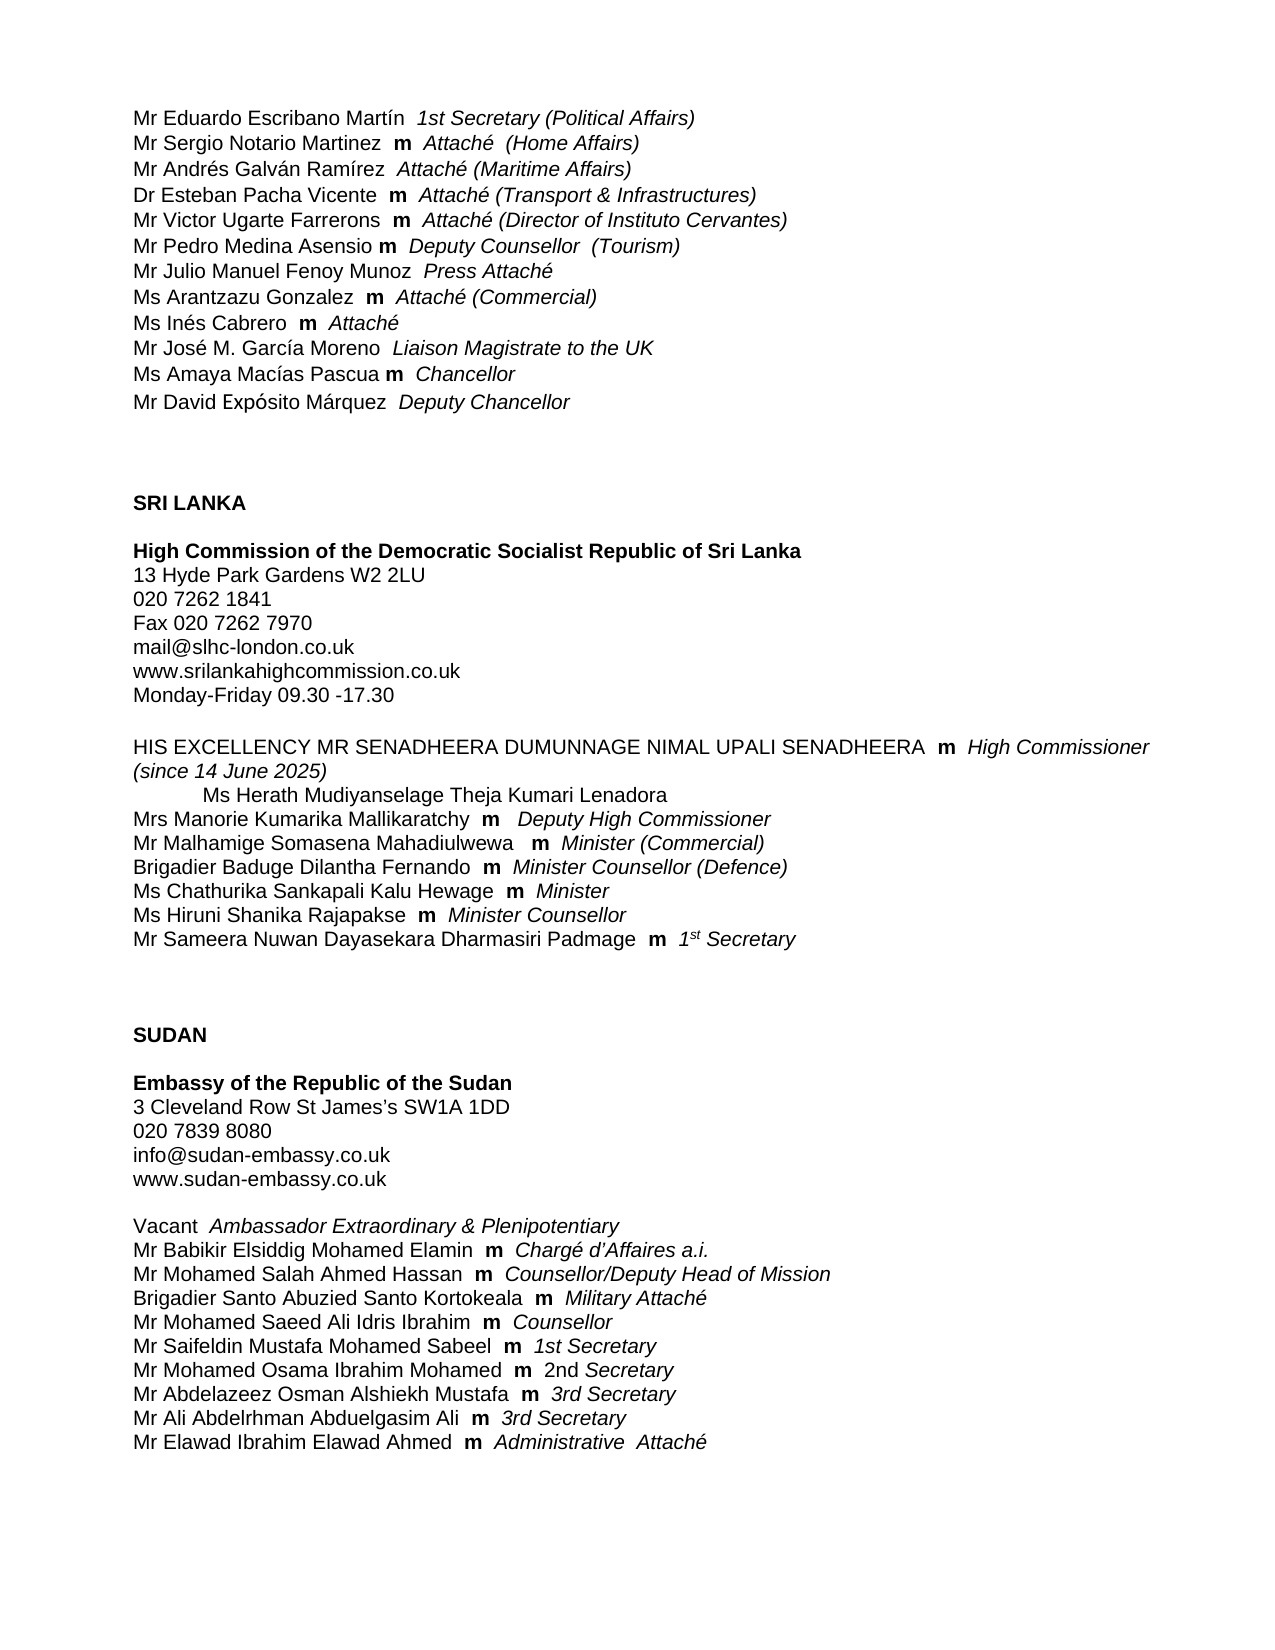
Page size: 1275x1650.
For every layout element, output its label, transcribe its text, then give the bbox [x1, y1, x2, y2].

text Ms Chathurika Sankapali Kalu Hewage m Minister [133, 879, 1181, 903]
text Ms Hiruni Shanika Rajapakse m Minister Counsellor [133, 903, 1181, 927]
text Mr Mohamed Salah Ahmed Hassan m Counsellor/Deputy Head of Mission [133, 1262, 1181, 1286]
text Brigadier Baduge Dilantha Fernando m Minister Counsellor (Defence) [133, 855, 1181, 879]
text Dr Esteban Pacha Vicente m Attaché (Transport & Infrastructures) [133, 182, 1181, 206]
text High Commission of the Democratic Socialist Republic of Sri Lanka [133, 539, 1181, 563]
text Mr Malhamige Somasena Mahadiulwewa m Minister (Commercial) [133, 831, 1181, 855]
text HIS EXCELLENCY MR SENADHEERA DUMUNNAGE NIMAL UPALI SENADHEERA m High Commissioner (since 14 June 2025) [133, 735, 1181, 783]
text Mr Eduardo Escribano Martín 1st Secretary (Political Affairs) [133, 106, 1181, 129]
text Mr Mohamed Osama Ibrahim Mohamed m 2nd Secretary [133, 1358, 1181, 1382]
text Mr Ali Abdelrhman Abduelgasim Ali m 3rd Secretary [133, 1406, 1181, 1430]
text info@sudan-embassy.co.uk [133, 1142, 1181, 1166]
text www.sudan-embassy.co.uk [133, 1166, 1181, 1190]
subtitle SUDAN [133, 1023, 1181, 1047]
text Mr Julio Manuel Fenoy Munoz Press Attaché [133, 259, 1181, 283]
text Ms Herath Mudiyanselage Theja Kumari Lenadora [133, 783, 1181, 807]
text Mr Andrés Galván Ramírez Attaché (Maritime Affairs) [133, 157, 1181, 181]
text Mr Sameera Nuwan Dayasekara Dharmasiri Padmage m 1st Secretary [133, 927, 1181, 951]
subtitle SRI LANKA [133, 491, 1181, 515]
text Mr Pedro Medina Asensio m Deputy Counsellor (Tourism) [133, 234, 1181, 258]
text Mr Abdelazeez Osman Alshiekh Mustafa m 3rd Secretary [133, 1382, 1181, 1406]
text Brigadier Santo Abuzied Santo Kortokeala m Military Attaché [133, 1286, 1181, 1310]
text Ms Inés Cabrero m Attaché [133, 311, 1181, 334]
text 3 Cleveland Row St James’s SW1A 1DD [133, 1094, 1181, 1118]
text 13 Hyde Park Gardens W2 2LU 020 7262 1841 Fax 020 7262 7970 mail@slhc-london.co.uk www.srilankahighcommission.co.uk Monday-Friday 09.30 -17.30 [133, 563, 1181, 735]
text Mr David Expósito Márquez Deputy Chancellor [133, 387, 1181, 415]
text Embassy of the Republic of the Sudan [133, 1071, 1181, 1094]
text Mr Babikir Elsiddig Mohamed Elamin m Chargé d’Affaires a.i. [133, 1238, 1181, 1262]
text Mr Victor Ugarte Farrerons m Attaché (Director of Instituto Cervantes) [133, 208, 1181, 232]
text Mr Sergio Notario Martinez m Attaché (Home Affairs) [133, 131, 1181, 155]
text Mr Mohamed Saeed Ali Idris Ibrahim m Counsellor [133, 1310, 1181, 1334]
text 020 7839 8080 [133, 1118, 1181, 1142]
text Mrs Manorie Kumarika Mallikaratchy m Deputy High Commissioner [133, 807, 1181, 831]
text Ms Amaya Macías Pascua m Chancellor [133, 362, 1181, 386]
text Mr Saifeldin Mustafa Mohamed Sabeel m 1st Secretary [133, 1334, 1181, 1358]
text Mr Elawad Ibrahim Elawad Ahmed m Administrative Attaché [133, 1430, 1181, 1454]
text Vacant Ambassador Extraordinary & Plenipotentiary [133, 1214, 1181, 1238]
text Ms Arantzazu Gonzalez m Attaché (Commercial) [133, 285, 1181, 309]
text Mr José M. García Moreno Liaison Magistrate to the UK [133, 336, 1181, 360]
